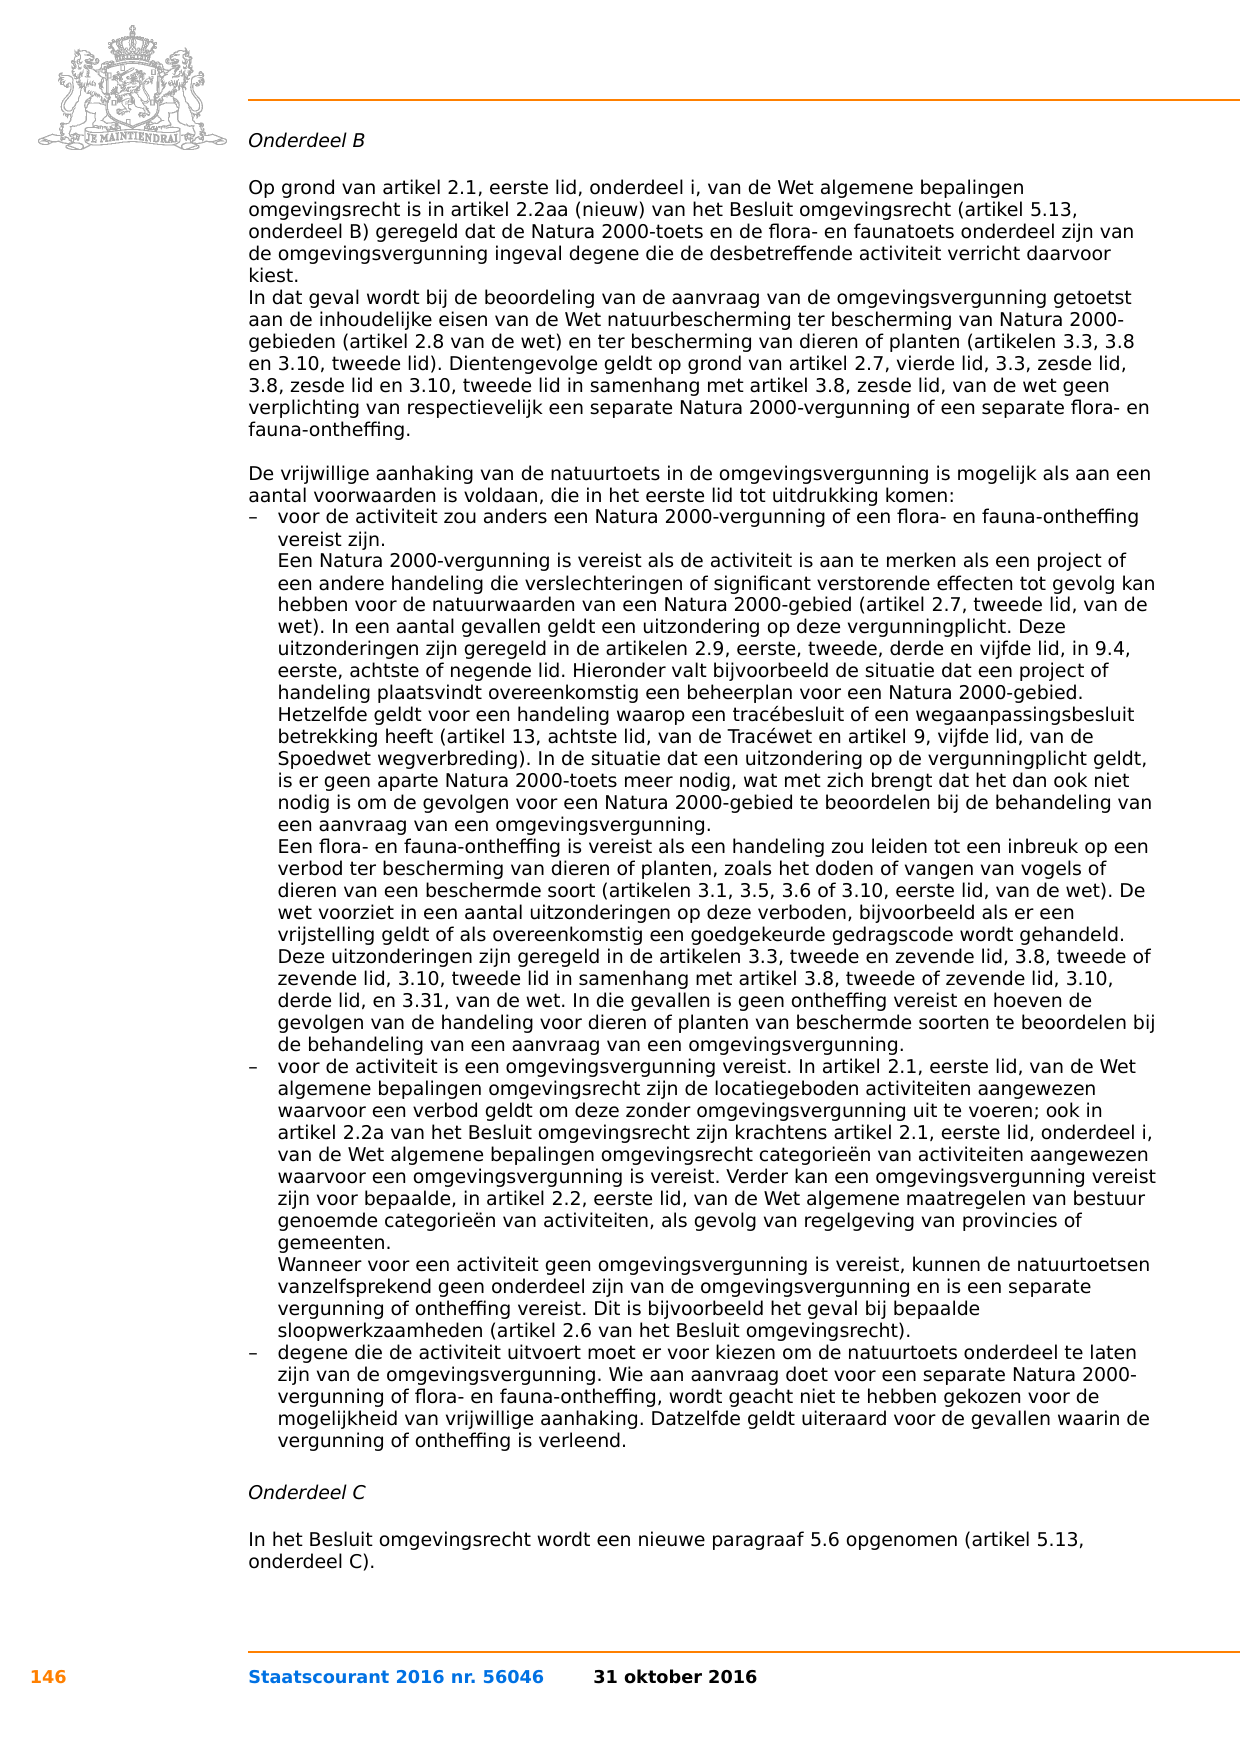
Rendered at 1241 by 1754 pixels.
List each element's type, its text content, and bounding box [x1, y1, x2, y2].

subtitle Onderdeel B [248, 130, 1163, 152]
text – voor de activiteit zou anders een Natura 2000-vergunning of een flora- en fauna-ontheffing vereist zijn. [248, 506, 1163, 550]
text – degene die de activiteit uitvoert moet er voor kiezen om de natuurtoets onderdeel te laten zijn van de omgevingsvergunning. Wie aan aanvraag doet voor een separate Natura 2000-vergunning of flora- en fauna-ontheffing, wordt geacht niet te hebben gekozen voor de mogelijkheid van vrijwillige aanhaking. Datzelfde geldt uiteraard voor de gevallen waarin de vergunning of ontheffing is verleend. [248, 1342, 1163, 1452]
text Wanneer voor een activiteit geen omgevingsvergunning is vereist, kunnen de natuurtoetsen vanzelfsprekend geen onderdeel zijn van de omgevingsvergunning en is een separate vergunning of ontheffing vereist. Dit is bijvoorbeeld het geval bij bepaalde sloopwerkzaamheden (artikel 2.6 van het Besluit omgevingsrecht). [277, 1254, 1163, 1342]
text Een flora- en fauna-ontheffing is vereist als een handeling zou leiden tot een inbreuk op een verbod ter bescherming van dieren of planten, zoals het doden of vangen van vogels of dieren van een beschermde soort (artikelen 3.1, 3.5, 3.6 of 3.10, eerste lid, van de wet). De wet voorziet in een aantal uitzonderingen op deze verboden, bijvoorbeeld als er een vrijstelling geldt of als overeenkomstig een goedgekeurde gedragscode wordt gehandeld. Deze uitzonderingen zijn geregeld in de artikelen 3.3, tweede en zevende lid, 3.8, tweede of zevende lid, 3.10, tweede lid in samenhang met artikel 3.8, tweede of zevende lid, 3.10, derde lid, en 3.31, van de wet. In die gevallen is geen ontheffing vereist en hoeven de gevolgen van de handeling voor dieren of planten van beschermde soorten te beoordelen bij de behandeling van een aanvraag van een omgevingsvergunning. [277, 836, 1163, 1056]
text In dat geval wordt bij de beoordeling van de aanvraag van de omgevingsvergunning getoetst aan de inhoudelijke eisen van de Wet natuurbescherming ter bescherming van Natura 2000-gebieden (artikel 2.8 van de wet) en ter bescherming van dieren of planten (artikelen 3.3, 3.8 en 3.10, tweede lid). Dientengevolge geldt op grond van artikel 2.7, vierde lid, 3.3, zesde lid, 3.8, zesde lid en 3.10, tweede lid in samenhang met artikel 3.8, zesde lid, van de wet geen verplichting van respectievelijk een separate Natura 2000-vergunning of een separate flora- en fauna-ontheffing. [248, 287, 1163, 441]
text Een Natura 2000-vergunning is vereist als de activiteit is aan te merken als een project of een andere handeling die verslechteringen of significant verstorende effecten tot gevolg kan hebben voor de natuurwaarden van een Natura 2000-gebied (artikel 2.7, tweede lid, van de wet). In een aantal gevallen geldt een uitzondering op deze vergunningplicht. Deze uitzonderingen zijn geregeld in de artikelen 2.9, eerste, tweede, derde en vijfde lid, in 9.4, eerste, achtste of negende lid. Hieronder valt bijvoorbeeld de situatie dat een project of handeling plaatsvindt overeenkomstig een beheerplan voor een Natura 2000-gebied. Hetzelfde geldt voor een handeling waarop een tracébesluit of een wegaanpassingsbesluit betrekking heeft (artikel 13, achtste lid, van de Tracéwet en artikel 9, vijfde lid, van de Spoedwet wegverbreding). In de situatie dat een uitzondering op de vergunningplicht geldt, is er geen aparte Natura 2000-toets meer nodig, wat met zich brengt dat het dan ook niet nodig is om de gevolgen voor een Natura 2000-gebied te beoordelen bij de behandeling van een aanvraag van een omgevingsvergunning. [277, 550, 1163, 836]
text De vrijwillige aanhaking van de natuurtoets in de omgevingsvergunning is mogelijk als aan een aantal voorwaarden is voldaan, die in het eerste lid tot uitdrukking komen: [248, 462, 1163, 506]
subtitle Onderdeel C [248, 1482, 1163, 1503]
text Op grond van artikel 2.1, eerste lid, onderdeel i, van de Wet algemene bepalingen omgevingsrecht is in artikel 2.2aa (nieuw) van het Besluit omgevingsrecht (artikel 5.13, onderdeel B) geregeld dat de Natura 2000-toets en de flora- en faunatoets onderdeel zijn van de omgevingsvergunning ingeval degene die de desbetreffende activiteit verricht daarvoor kiest. [248, 177, 1163, 287]
picture [38, 25, 227, 150]
text In het Besluit omgevingsrecht wordt een nieuwe paragraaf 5.6 opgenomen (artikel 5.13, onderdeel C). [248, 1528, 1163, 1572]
text – voor de activiteit is een omgevingsvergunning vereist. In artikel 2.1, eerste lid, van de Wet algemene bepalingen omgevingsrecht zijn de locatiegeboden activiteiten aangewezen waarvoor een verbod geldt om deze zonder omgevingsvergunning uit te voeren; ook in artikel 2.2a van het Besluit omgevingsrecht zijn krachtens artikel 2.1, eerste lid, onderdeel i, van de Wet algemene bepalingen omgevingsrecht categorieën van activiteiten aangewezen waarvoor een omgevingsvergunning is vereist. Verder kan een omgevingsvergunning vereist zijn voor bepaalde, in artikel 2.2, eerste lid, van de Wet algemene maatregelen van bestuur genoemde categorieën van activiteiten, als gevolg van regelgeving van provincies of gemeenten. [248, 1056, 1163, 1254]
